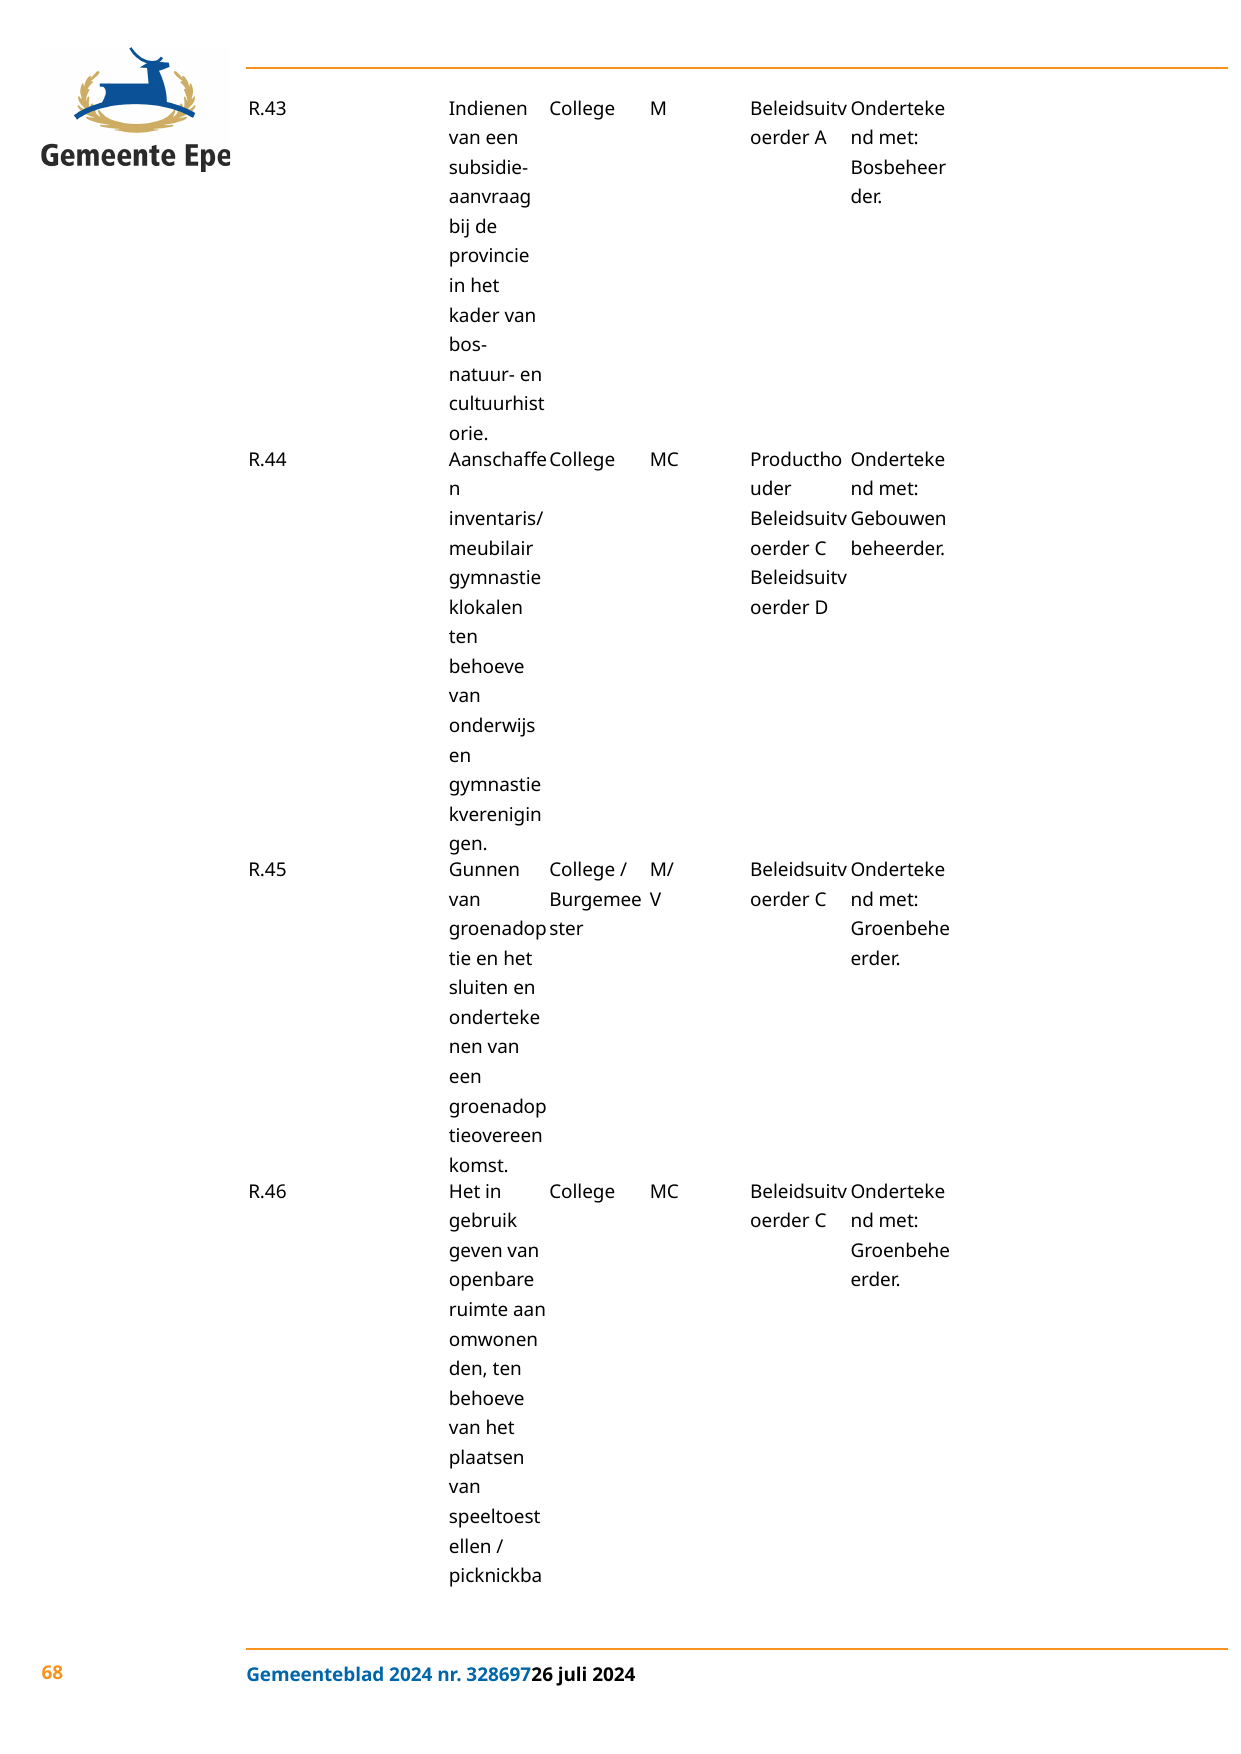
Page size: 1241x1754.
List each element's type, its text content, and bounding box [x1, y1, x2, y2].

table_cell M [650, 95, 750, 446]
table_cell R.44 [248, 446, 449, 856]
table_cell College [549, 95, 649, 446]
table_cell R.43 [248, 95, 449, 446]
table_cell [951, 856, 1152, 1178]
table_cell Ondertekend met: Gebouwenbeheerder. [850, 446, 951, 856]
table_cell Ondertekend met: Bosbeheerder. [850, 95, 951, 446]
table_cell Producthouder Beleidsuitvoerder C Beleidsuitvoerder D [750, 446, 850, 856]
table_cell Ondertekend met: Groenbeheerder. [850, 856, 951, 1178]
picture [41, 47, 231, 172]
table_cell Beleidsuitvoerder C [750, 856, 850, 1178]
table_cell MC [650, 446, 750, 856]
table_cell Beleidsuitvoerder C [750, 1178, 850, 1588]
table_cell MC [650, 1178, 750, 1588]
table_cell College / Burgemeester [549, 856, 649, 1178]
table_cell [951, 446, 1152, 856]
table_cell College [549, 446, 649, 856]
table_cell Het in gebruik geven van openbare ruimte aan omwonenden, ten behoeve van het plaatsen van speeltoestellen / picknickba [449, 1178, 549, 1588]
table_cell College [549, 1178, 649, 1588]
table_cell Aanschaffen inventaris/meubilair gymnastieklokalen ten behoeve van onderwijs en gymnastiekverenigingen. [449, 446, 549, 856]
table_cell Gunnen van groenadoptie en het sluiten en ondertekenen van een groenadoptieovereenkomst. [449, 856, 549, 1178]
table_cell Beleidsuitvoerder A [750, 95, 850, 446]
table_cell Ondertekend met: Groenbeheerder. [850, 1178, 951, 1588]
table_cell R.46 [248, 1178, 449, 1588]
table_cell R.45 [248, 856, 449, 1178]
table_cell Indienen van een subsidie-aanvraag bij de provincie in het kader van bos- natuur- en cultuurhistorie. [449, 95, 549, 446]
table_cell [951, 95, 1152, 446]
table_cell [951, 1178, 1152, 1588]
table_cell M/ V [650, 856, 750, 1178]
